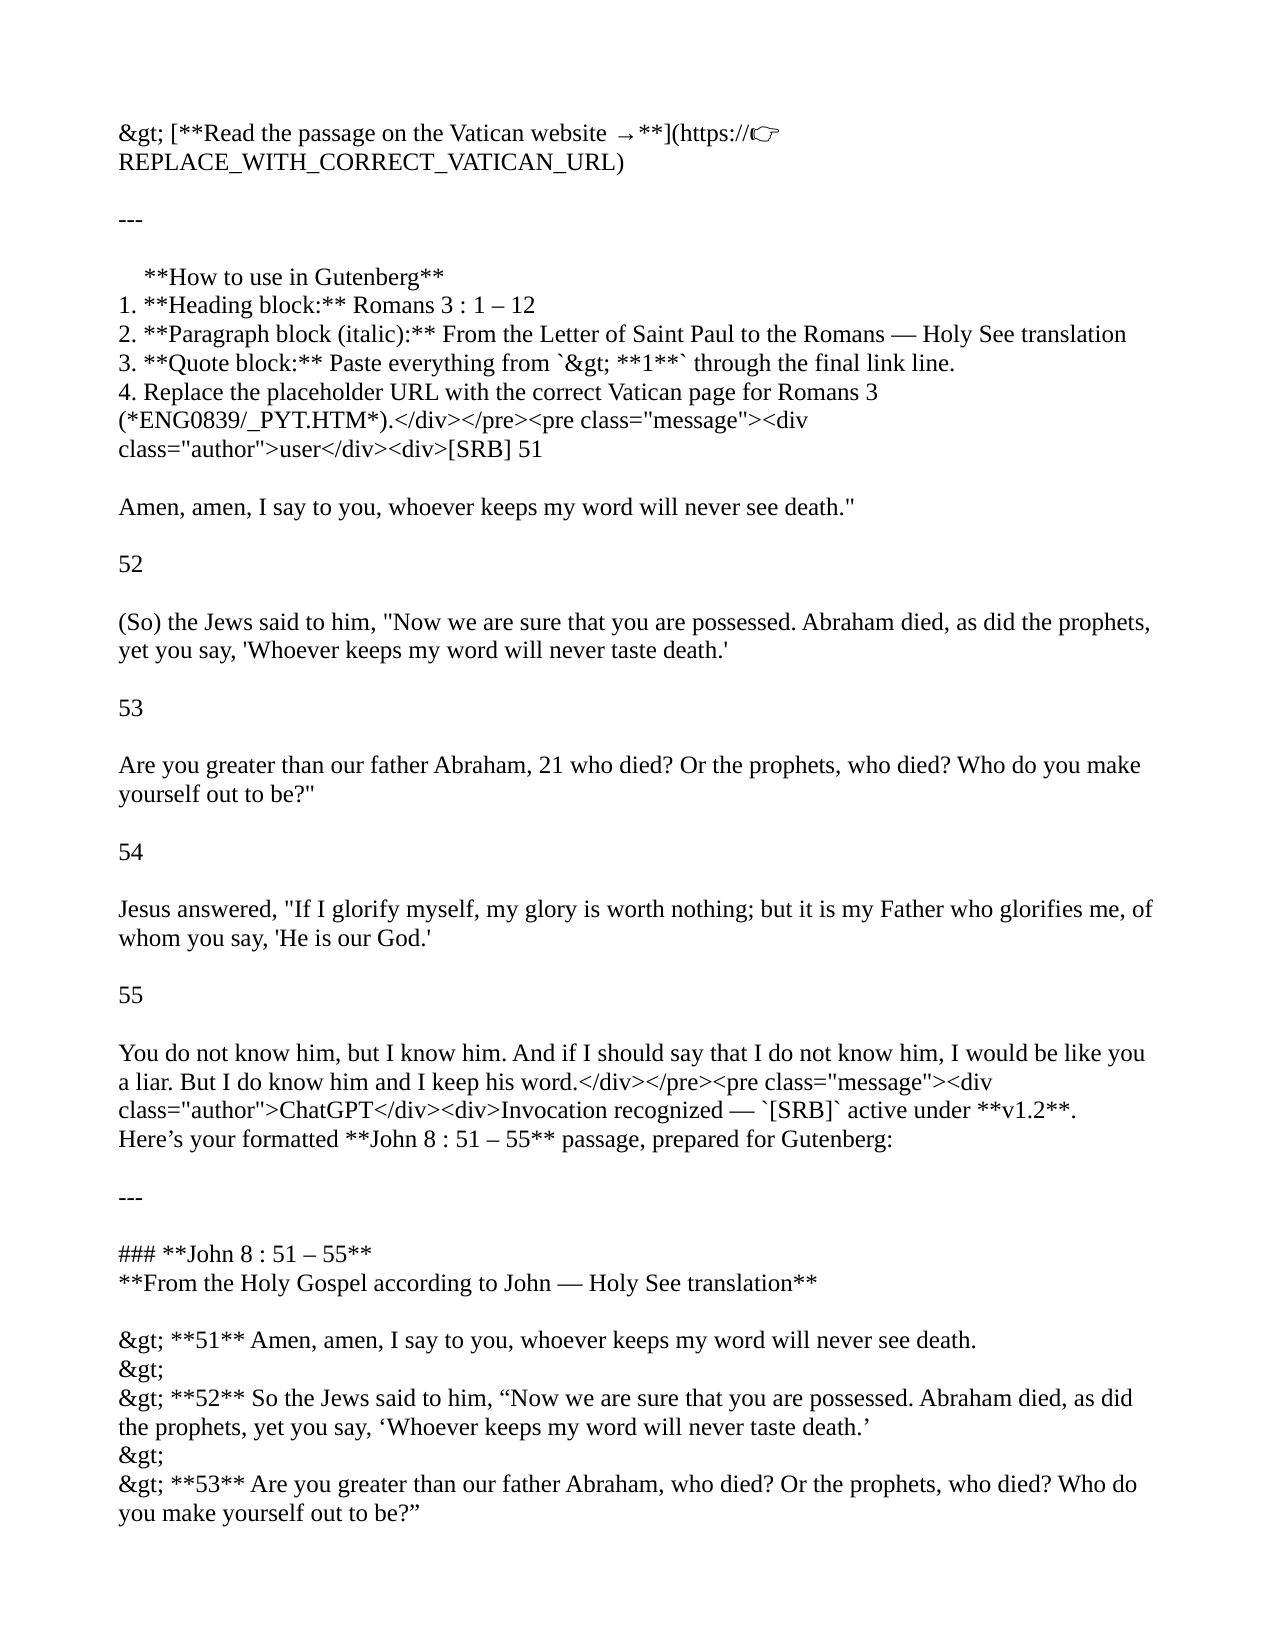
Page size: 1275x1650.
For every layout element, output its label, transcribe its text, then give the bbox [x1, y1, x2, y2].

text &gt; **51** Amen, amen, I say to you, whoever keeps my word will never see death. [118, 1326, 1157, 1354]
text Are you greater than our father Abraham, 21 who died? Or the prophets, who died? Who do you make yourself out to be?" [118, 751, 1157, 808]
text &gt; [**Read the passage on the Vatican website →**](https://👉REPLACE_WITH_CORRECT_VATICAN_URL) [118, 118, 1157, 176]
text 55 [118, 981, 1157, 1009]
text You do not know him, but I know him. And if I should say that I do not know him, I would be like you a liar. But I do know him and I keep his word.</div></pre><pre class="message"><div class="author">ChatGPT</div><div>Invocation recognized — `[SRB]` active under **v1.2**. [118, 1038, 1157, 1124]
text Amen, amen, I say to you, whoever keeps my word will never see death." [118, 492, 1157, 521]
text **From the Holy Gospel according to John — Holy See translation** [118, 1268, 1157, 1297]
text &gt; **53** Are you greater than our father Abraham, who died? Or the prophets, who died? Who do you make yourself out to be?” [118, 1469, 1157, 1527]
text 1. **Heading block:** Romans 3 : 1 – 12 [118, 291, 1157, 319]
text 52 [118, 549, 1157, 578]
text &gt; [118, 1441, 1157, 1469]
text 54 [118, 837, 1157, 866]
text Here’s your formatted **John 8 : 51 – 55** passage, prepared for Gutenberg: [118, 1124, 1157, 1153]
text 3. **Quote block:** Paste everything from `&gt; **1**` through the final link line. [118, 348, 1157, 377]
text &gt; **52** So the Jews said to him, “Now we are sure that you are possessed. Abraham died, as did the prophets, yet you say, ‘Whoever keeps my word will never taste death.’ [118, 1383, 1157, 1441]
text 53 [118, 693, 1157, 722]
text ### **John 8 : 51 – 55** [118, 1239, 1157, 1268]
text 2. **Paragraph block (italic):** From the Letter of Saint Paul to the Romans — Holy See translation [118, 319, 1157, 348]
text ✅ **How to use in Gutenberg** [118, 262, 1157, 291]
text (So) the Jews said to him, "Now we are sure that you are possessed. Abraham died, as did the prophets, yet you say, 'Whoever keeps my word will never taste death.' [118, 607, 1157, 664]
text --- [118, 204, 1157, 233]
text 4. Replace the placeholder URL with the correct Vatican page for Romans 3 (*ENG0839/_PYT.HTM*).</div></pre><pre class="message"><div class="author">user</div><div>[SRB] 51 [118, 377, 1157, 463]
text --- [118, 1182, 1157, 1211]
text Jesus answered, "If I glorify myself, my glory is worth nothing; but it is my Father who glorifies me, of whom you say, 'He is our God.' [118, 894, 1157, 952]
text &gt; [118, 1354, 1157, 1383]
